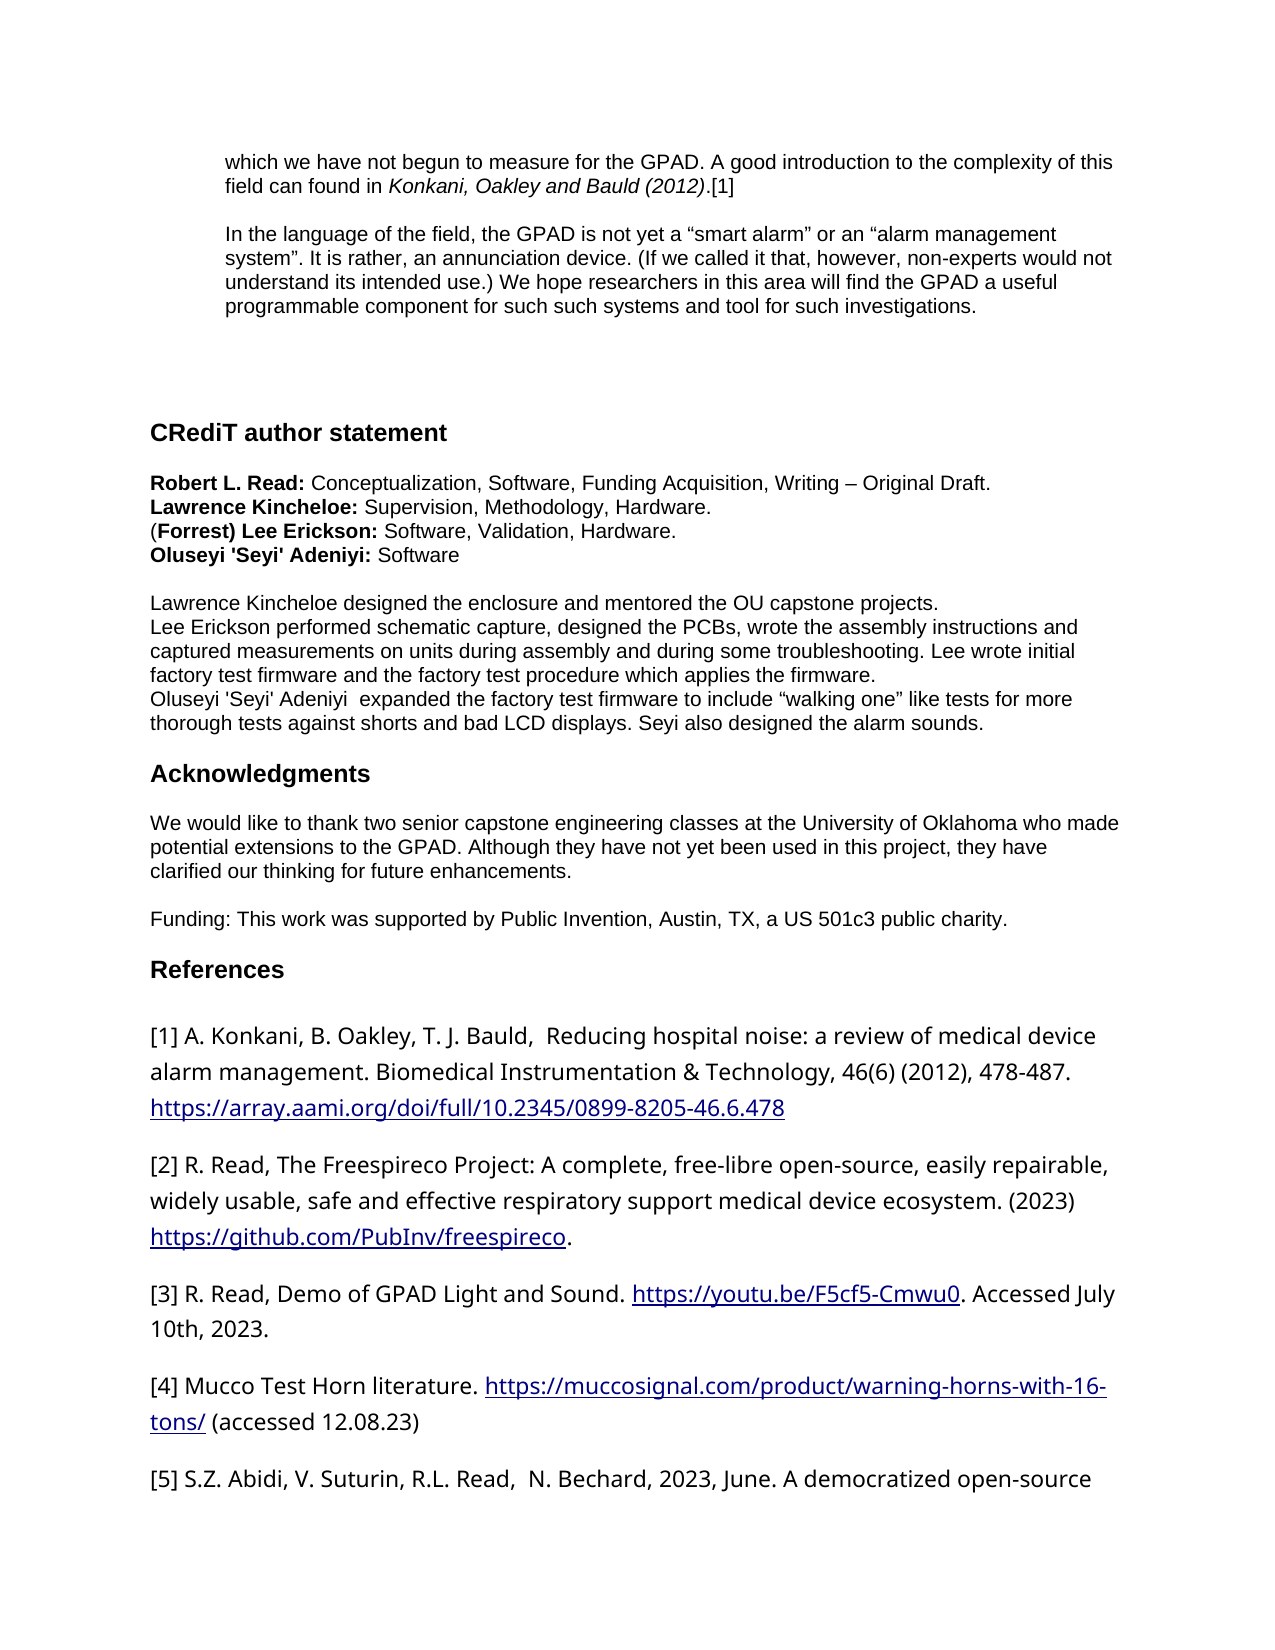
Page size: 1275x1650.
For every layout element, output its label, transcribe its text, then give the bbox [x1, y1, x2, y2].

text (Forrest) Lee Erickson: Software, Validation, Hardware. [150, 519, 1125, 543]
text Oluseyi 'Seyi' Adeniyi: Software [150, 543, 1125, 567]
text Acknowledgments [150, 758, 1125, 787]
text which we have not begun to measure for the GPAD. A good introduction to the complexity of this field can found in Konkani, Oakley and Bauld (2012).[1] [225, 150, 1125, 198]
text [5] S.Z. Abidi, V. Suturin, R.L. Read, N. Bechard, 2023, June. A democratized open-source [150, 1463, 1125, 1494]
text Funding: This work was supported by Public Invention, Austin, TX, a US 501c3 public charity. [150, 907, 1125, 931]
text [4] Mucco Test Horn literature. https://muccosignal.com/product/warning-horns-with-16-tons/ (accessed 12.08.23) [150, 1370, 1125, 1437]
text References [150, 955, 1125, 984]
text Robert L. Read: Conceptualization, Software, Funding Acquisition, Writing – Original Draft. [150, 471, 1125, 495]
text Lee Erickson performed schematic capture, designed the PCBs, wrote the assembly instructions and captured measurements on units during assembly and during some troubleshooting. Lee wrote initial factory test firmware and the factory test procedure which applies the firmware. [150, 615, 1125, 687]
text Lawrence Kincheloe: Supervision, Methodology, Hardware. [150, 495, 1125, 519]
text In the language of the field, the GPAD is not yet a “smart alarm” or an “alarm management system”. It is rather, an annunciation device. (If we called it that, however, non-experts would not understand its intended use.) We hope researchers in this area will find the GPAD a useful programmable component for such such systems and tool for such investigations. [225, 222, 1125, 318]
text Lawrence Kincheloe designed the enclosure and mentored the OU capstone projects. [150, 591, 1125, 615]
text Oluseyi 'Seyi' Adeniyi expanded the factory test firmware to include “walking one” like tests for more thorough tests against shorts and bad LCD displays. Seyi also designed the alarm sounds. [150, 687, 1125, 734]
text [1] A. Konkani, B. Oakley, T. J. Bauld, Reducing hospital noise: a review of medical device alarm management. Biomedical Instrumentation & Technology, 46(6) (2012), 478-487. https://array.aami.org/doi/full/10.2345/0899-8205-46.6.478 [150, 1020, 1125, 1123]
text We would like to thank two senior capstone engineering classes at the University of Oklahoma who made potential extensions to the GPAD. Although they have not yet been used in this project, they have clarified our thinking for future enhancements. [150, 811, 1125, 883]
text CRediT author statement [150, 418, 1125, 447]
text [3] R. Read, Demo of GPAD Light and Sound. https://youtu.be/F5cf5-Cmwu0. Accessed July 10th, 2023. [150, 1277, 1125, 1345]
text [2] R. Read, The Freespireco Project: A complete, free-libre open-source, easily repairable, widely usable, safe and effective respiratory support medical device ecosystem. (2023) https://github.com/PubInv/freespireco. [150, 1149, 1125, 1252]
